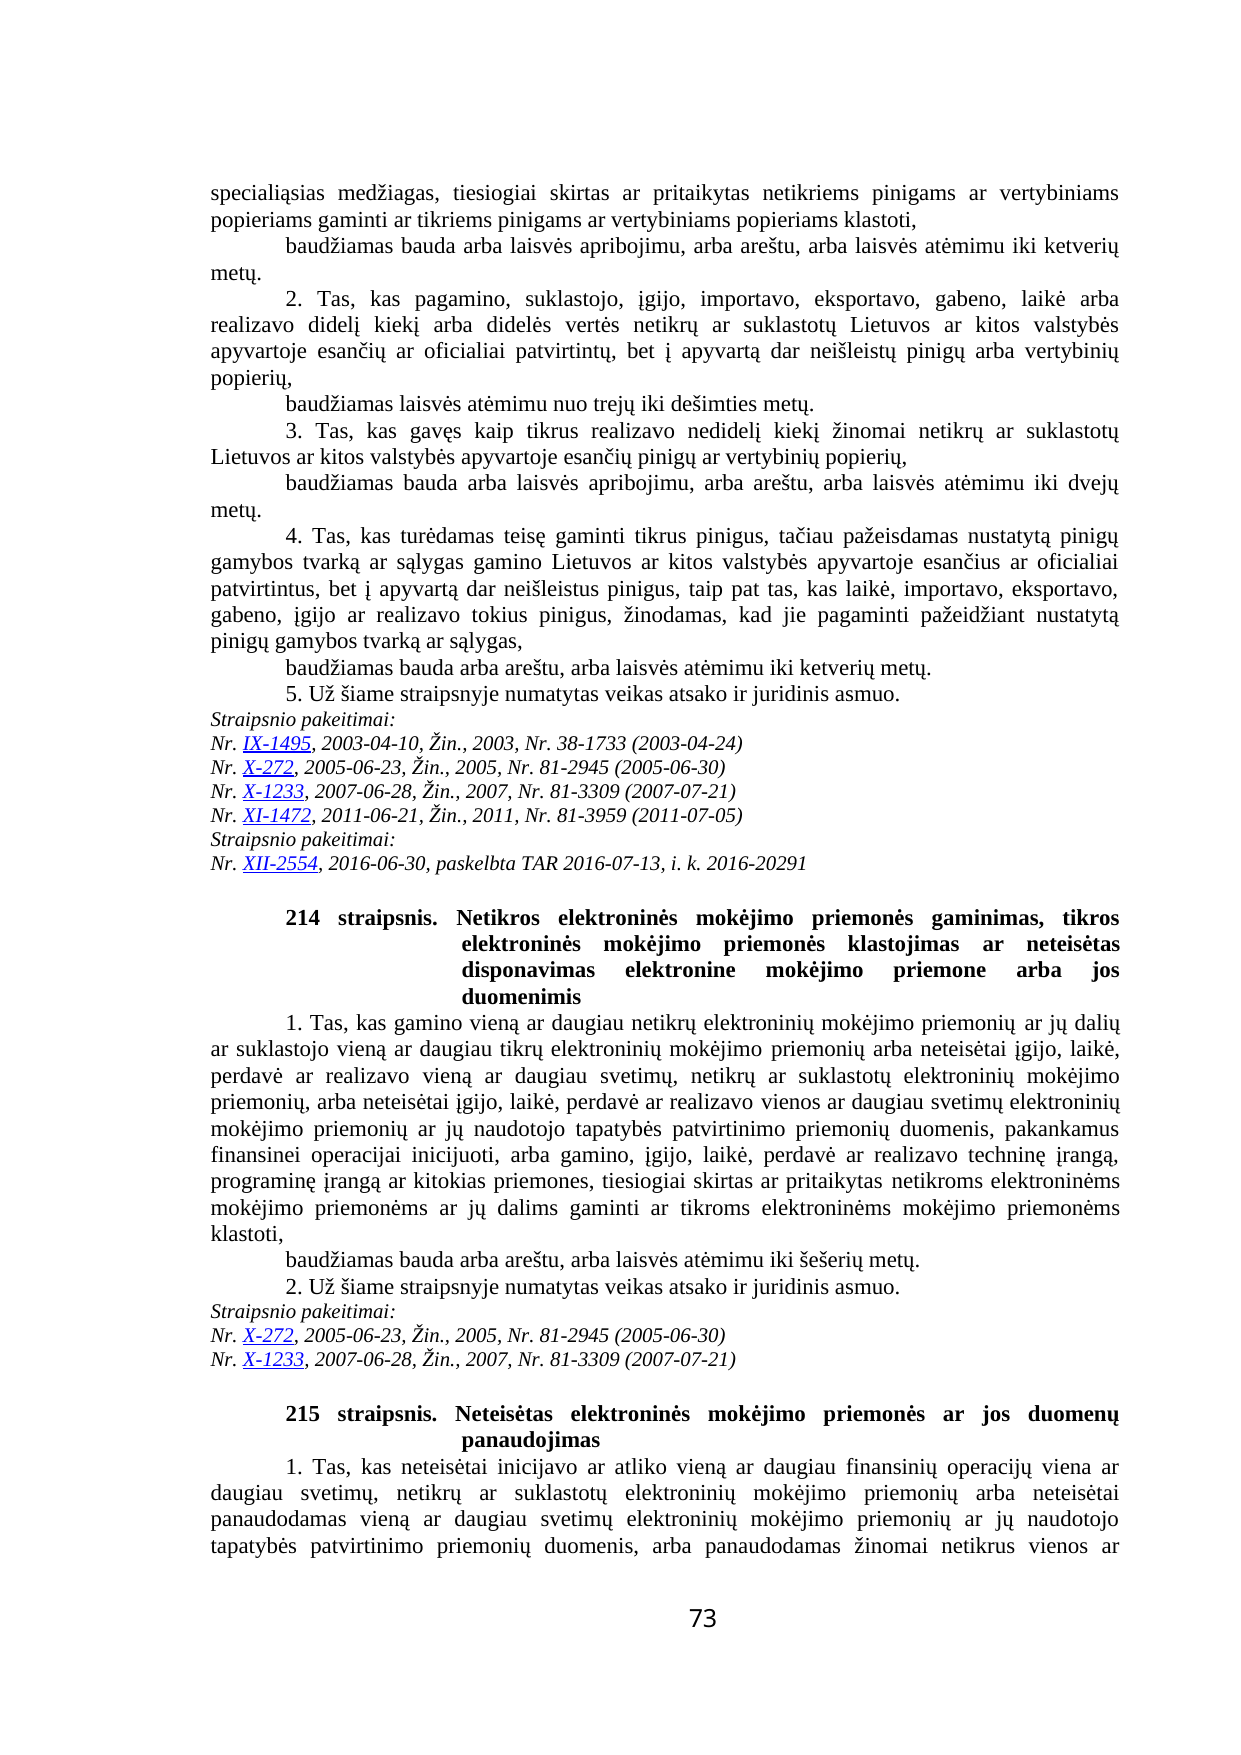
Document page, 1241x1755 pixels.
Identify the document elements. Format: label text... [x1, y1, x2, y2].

text specialiąsias medžiagas, tiesiogiai skirtas ar pritaikytas netikriems pinigams ar vertybiniams popieriams gaminti ar tikriems pinigams ar vertybiniams popieriams klastoti, [210, 179, 1120, 232]
text 1. Tas, kas neteisėtai inicijavo ar atliko vieną ar daugiau finansinių operacijų viena ar daugiau svetimų, netikrų ar suklastotų elektroninių mokėjimo priemonių arba neteisėtai panaudodamas vieną ar daugiau svetimų elektroninių mokėjimo priemonių ar jų naudotojo tapatybės patvirtinimo priemonių duomenis, arba panaudodamas žinomai netikrus vienos ar [210, 1453, 1120, 1558]
text baudžiamas bauda arba areštu, arba laisvės atėmimu iki šešerių metų. [210, 1246, 1120, 1273]
text 214 straipsnis. Netikros elektroninės mokėjimo priemonės gaminimas, tikros elektroninės mokėjimo priemonės klastojimas ar neteisėtas disponavimas elektronine mokėjimo priemone arba jos duomenimis [285, 904, 1120, 1009]
text Nr. X-1233, 2007-06-28, Žin., 2007, Nr. 81-3309 (2007-07-21) [210, 779, 1120, 803]
text 3. Tas, kas gavęs kaip tikrus realizavo nedidelį kiekį žinomai netikrų ar suklastotų Lietuvos ar kitos valstybės apyvartoje esančių pinigų ar vertybinių popierių, [210, 417, 1120, 469]
text Nr. XI-1472, 2011-06-21, Žin., 2011, Nr. 81-3959 (2011-07-05) [210, 803, 1120, 827]
text baudžiamas bauda arba laisvės apribojimu, arba areštu, arba laisvės atėmimu iki ketverių metų. [210, 232, 1120, 285]
text 2. Tas, kas pagamino, suklastojo, įgijo, importavo, eksportavo, gabeno, laikė arba realizavo didelį kiekį arba didelės vertės netikrų ar suklastotų Lietuvos ar kitos valstybės apyvartoje esančių ar oficialiai patvirtintų, bet į apyvartą dar neišleistų pinigų arba vertybinių popierių, [210, 285, 1120, 390]
text 2. Už šiame straipsnyje numatytas veikas atsako ir juridinis asmuo. [210, 1273, 1120, 1299]
text 4. Tas, kas turėdamas teisę gaminti tikrus pinigus, tačiau pažeisdamas nustatytą pinigų gamybos tvarką ar sąlygas gamino Lietuvos ar kitos valstybės apyvartoje esančius ar oficialiai patvirtintus, bet į apyvartą dar neišleistus pinigus, taip pat tas, kas laikė, importavo, eksportavo, gabeno, įgijo ar realizavo tokius pinigus, žinodamas, kad jie pagaminti pažeidžiant nustatytą pinigų gamybos tvarką ar sąlygas, [210, 522, 1120, 654]
text baudžiamas laisvės atėmimu nuo trejų iki dešimties metų. [210, 390, 1120, 417]
text baudžiamas bauda arba laisvės apribojimu, arba areštu, arba laisvės atėmimu iki dvejų metų. [210, 469, 1120, 522]
text 215 straipsnis. Neteisėtas elektroninės mokėjimo priemonės ar jos duomenų panaudojimas [285, 1400, 1120, 1453]
text 1. Tas, kas gamino vieną ar daugiau netikrų elektroninių mokėjimo priemonių ar jų dalių ar suklastojo vieną ar daugiau tikrų elektroninių mokėjimo priemonių arba neteisėtai įgijo, laikė, perdavė ar realizavo vieną ar daugiau svetimų, netikrų ar suklastotų elektroninių mokėjimo priemonių, arba neteisėtai įgijo, laikė, perdavė ar realizavo vienos ar daugiau svetimų elektroninių mokėjimo priemonių ar jų naudotojo tapatybės patvirtinimo priemonių duomenis, pakankamus finansinei operacijai inicijuoti, arba gamino, įgijo, laikė, perdavė ar realizavo techninę įrangą, programinę įrangą ar kitokias priemones, tiesiogiai skirtas ar pritaikytas netikroms elektroninėms mokėjimo priemonėms ar jų dalims gaminti ar tikroms elektroninėms mokėjimo priemonėms klastoti, [210, 1009, 1120, 1246]
text Nr. X-272, 2005-06-23, Žin., 2005, Nr. 81-2945 (2005-06-30) [210, 1323, 1120, 1347]
text Nr. IX-1495, 2003-04-10, Žin., 2003, Nr. 38-1733 (2003-04-24) [210, 731, 1120, 755]
text Nr. XII-2554, 2016-06-30, paskelbta TAR 2016-07-13, i. k. 2016-20291 [210, 851, 1120, 875]
text Nr. X-272, 2005-06-23, Žin., 2005, Nr. 81-2945 (2005-06-30) [210, 755, 1120, 779]
text Straipsnio pakeitimai: [210, 707, 1120, 731]
text Straipsnio pakeitimai: [210, 1299, 1120, 1323]
text 5. Už šiame straipsnyje numatytas veikas atsako ir juridinis asmuo. [210, 680, 1120, 707]
text Nr. X-1233, 2007-06-28, Žin., 2007, Nr. 81-3309 (2007-07-21) [210, 1347, 1120, 1371]
text Straipsnio pakeitimai: [210, 827, 1120, 851]
text baudžiamas bauda arba areštu, arba laisvės atėmimu iki ketverių metų. [210, 654, 1120, 680]
